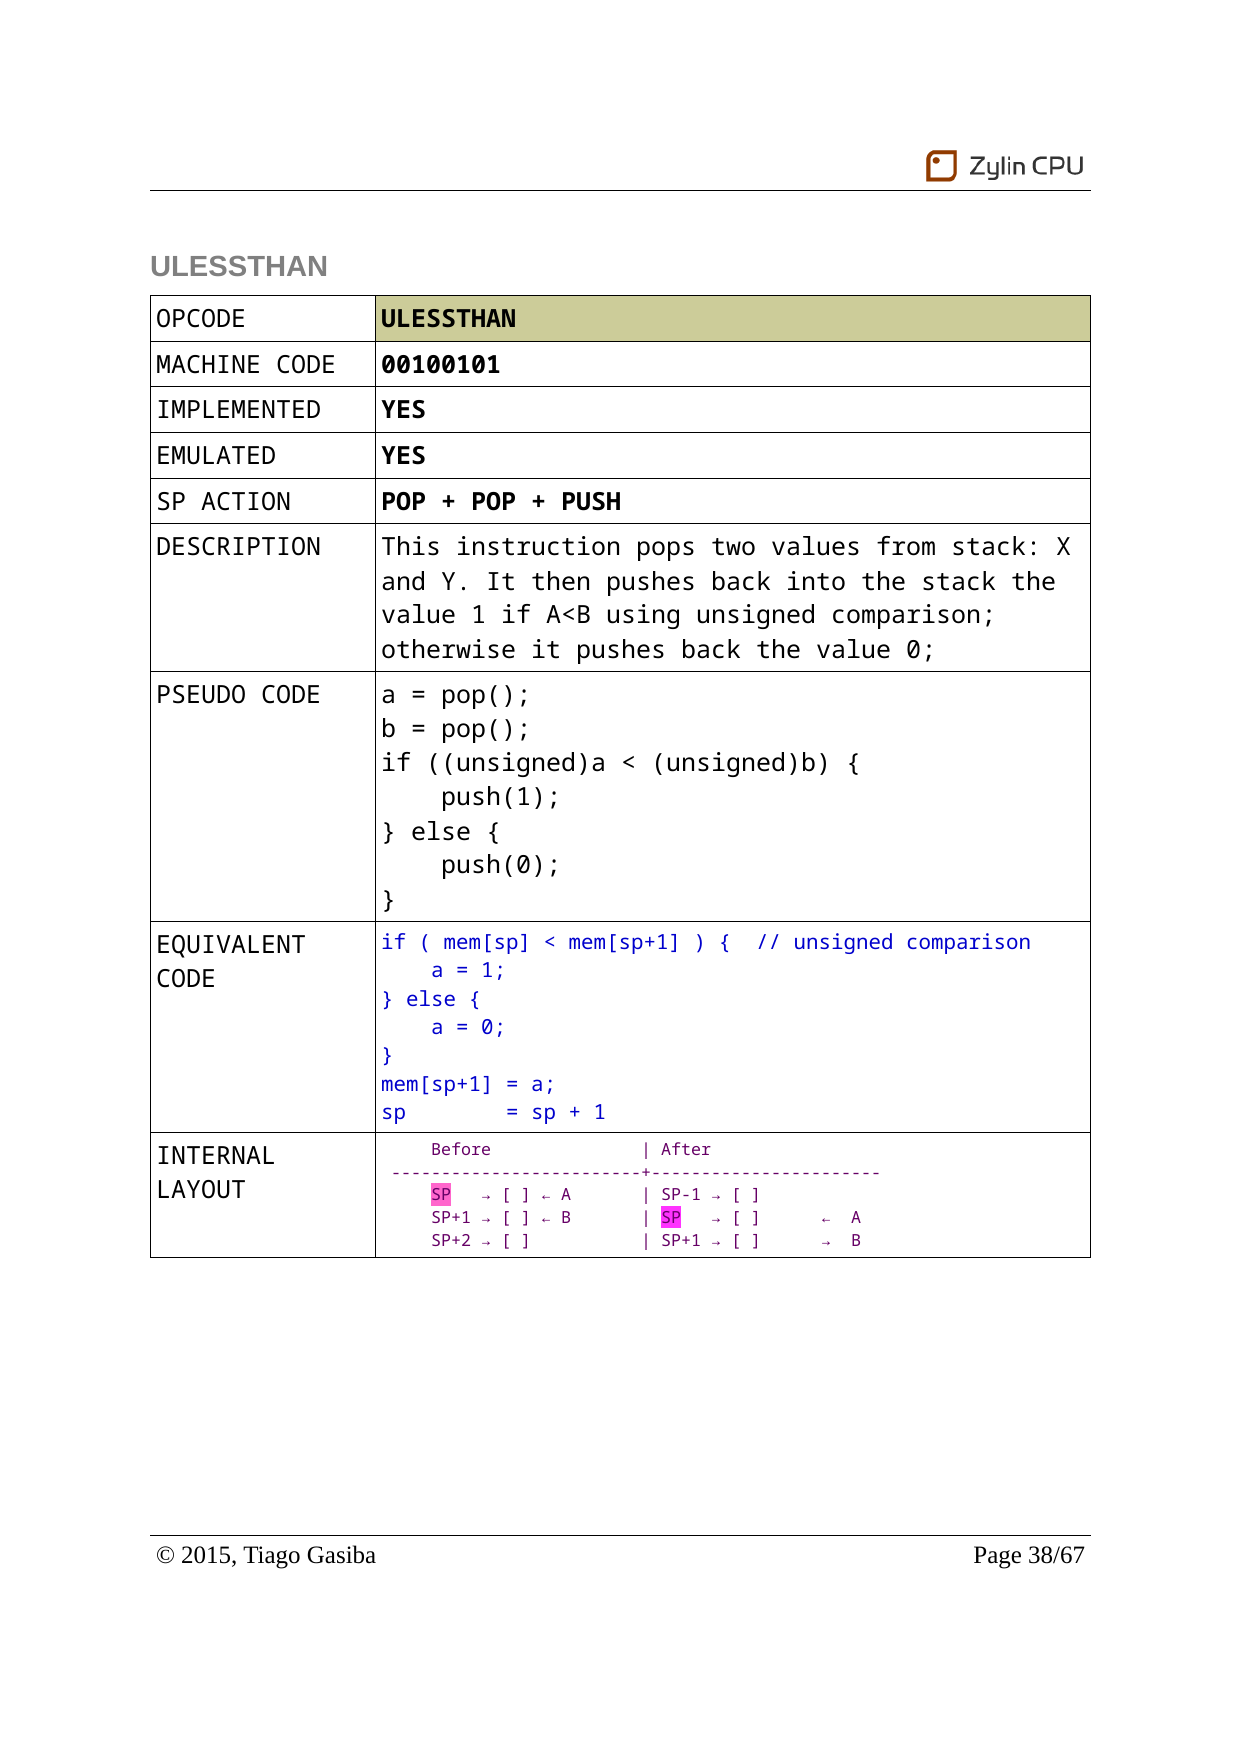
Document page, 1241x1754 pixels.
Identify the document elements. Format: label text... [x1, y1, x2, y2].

table_cell 00100101 [376, 342, 1090, 386]
subtitle ULESSTHAN [150, 249, 1091, 283]
table_cell POP + POP + PUSH [376, 479, 1090, 523]
table_cell INTERNAL LAYOUT [151, 1133, 375, 1257]
table_cell PSEUDO CODE [151, 672, 375, 921]
table_cell EQUIVALENT CODE [151, 922, 375, 1132]
table_cell if ( mem[sp] < mem[sp+1] ) { // unsigned comparison a = 1; } else { a = 0; } mem[sp+1] = a; sp = sp + 1 [376, 922, 1090, 1132]
table_cell EMULATED [151, 433, 375, 478]
table_header OPCODE [151, 296, 375, 341]
table_cell This instruction pops two values from stack: X and Y. It then pushes back into the stack the value 1 if A<B using unsigned comparison; otherwise it pushes back the value 0; [376, 524, 1090, 671]
table_cell MACHINE CODE [151, 342, 375, 386]
picture [922, 148, 1151, 185]
table_cell SP ACTION [151, 479, 375, 523]
table_cell YES [376, 433, 1090, 478]
table_cell IMPLEMENTED [151, 387, 375, 432]
table_header ULESSTHAN [376, 296, 1090, 341]
table_cell a = pop(); b = pop(); if ((unsigned)a < (unsigned)b) { push(1); } else { push(0); } [376, 672, 1090, 921]
table_cell Before | After -------------------------+----------------------- SP → [ ] ← A | SP-1 → [ ] SP+1 → [ ] ← B | SP → [ ] ← A SP+2 → [ ] | SP+1 → [ ] → B [376, 1133, 1090, 1257]
table_cell YES [376, 387, 1090, 432]
table_cell DESCRIPTION [151, 524, 375, 671]
